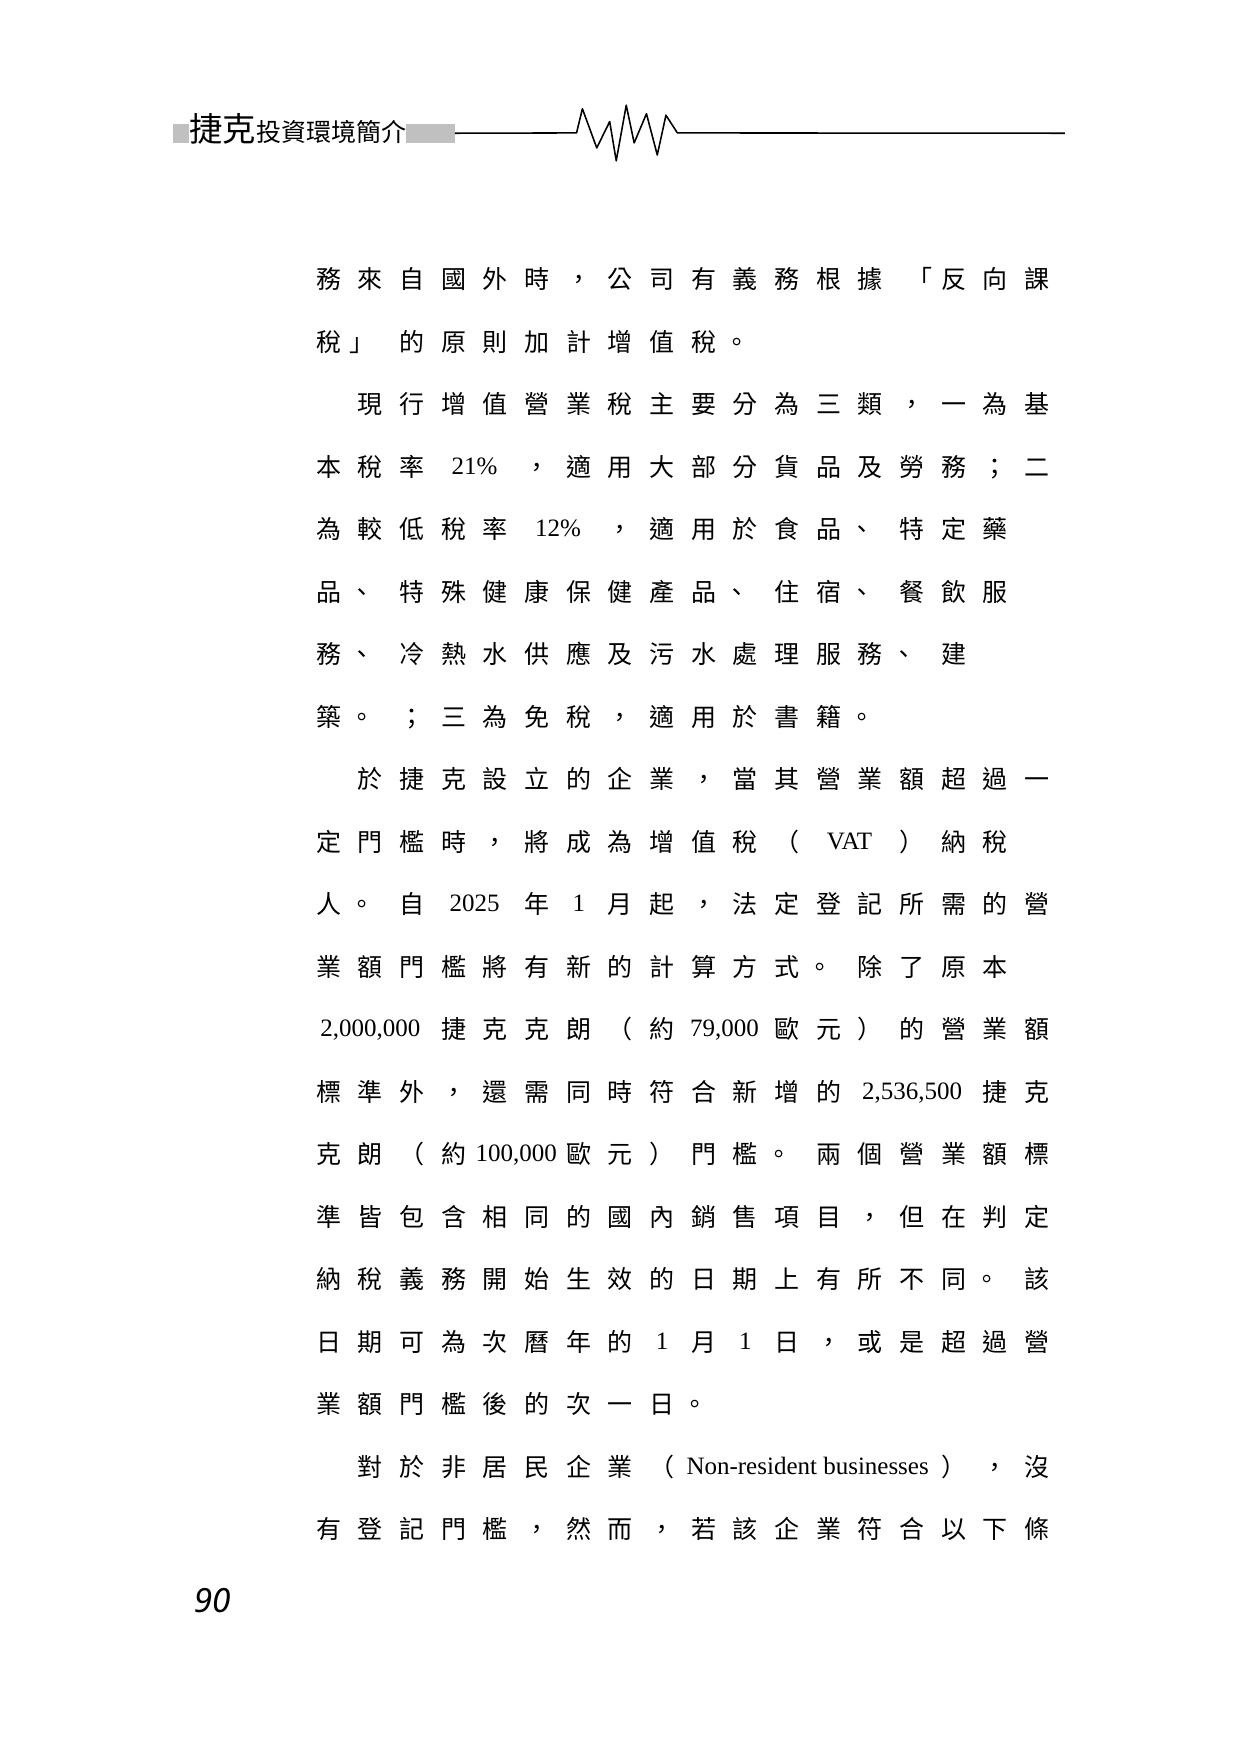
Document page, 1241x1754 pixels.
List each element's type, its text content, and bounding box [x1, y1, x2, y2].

text 於捷克設立的企業，當其營業額超過一定門檻時，將成為增值稅（VAT）納稅人。自2025年1月起，法定登記所需的營業額門檻將有新的計算方式。除了原本2,000,000捷克克朗（約79,000歐元）的營業額標準外，還需同時符合新增的2,536,500捷克克朗（約100,000歐元）門檻。兩個營業額標準皆包含相同的國內銷售項目，但在判定納稅義務開始生效的日期上有所不同。該日期可為次曆年的1月1日，或是超過營業額門檻後的次一日。 [281, 736, 1058, 1424]
text 對於非居民企業（Non-resident businesses），沒有登記門檻，然而，若該企業符合以下條 [281, 1424, 1058, 1549]
text 務來自國外時，公司有義務根據「反向課稅」的原則加計增值稅。 [281, 236, 1058, 361]
text 現行增值營業稅主要分為三類，一為基本稅率21%，適用大部分貨品及勞務；二為較低稅率12%，適用於食品、特定藥品、特殊健康保健產品、住宿、餐飲服務、冷熱水供應及污水處理服務、建築。；三為免稅，適用於書籍。 [281, 361, 1058, 736]
